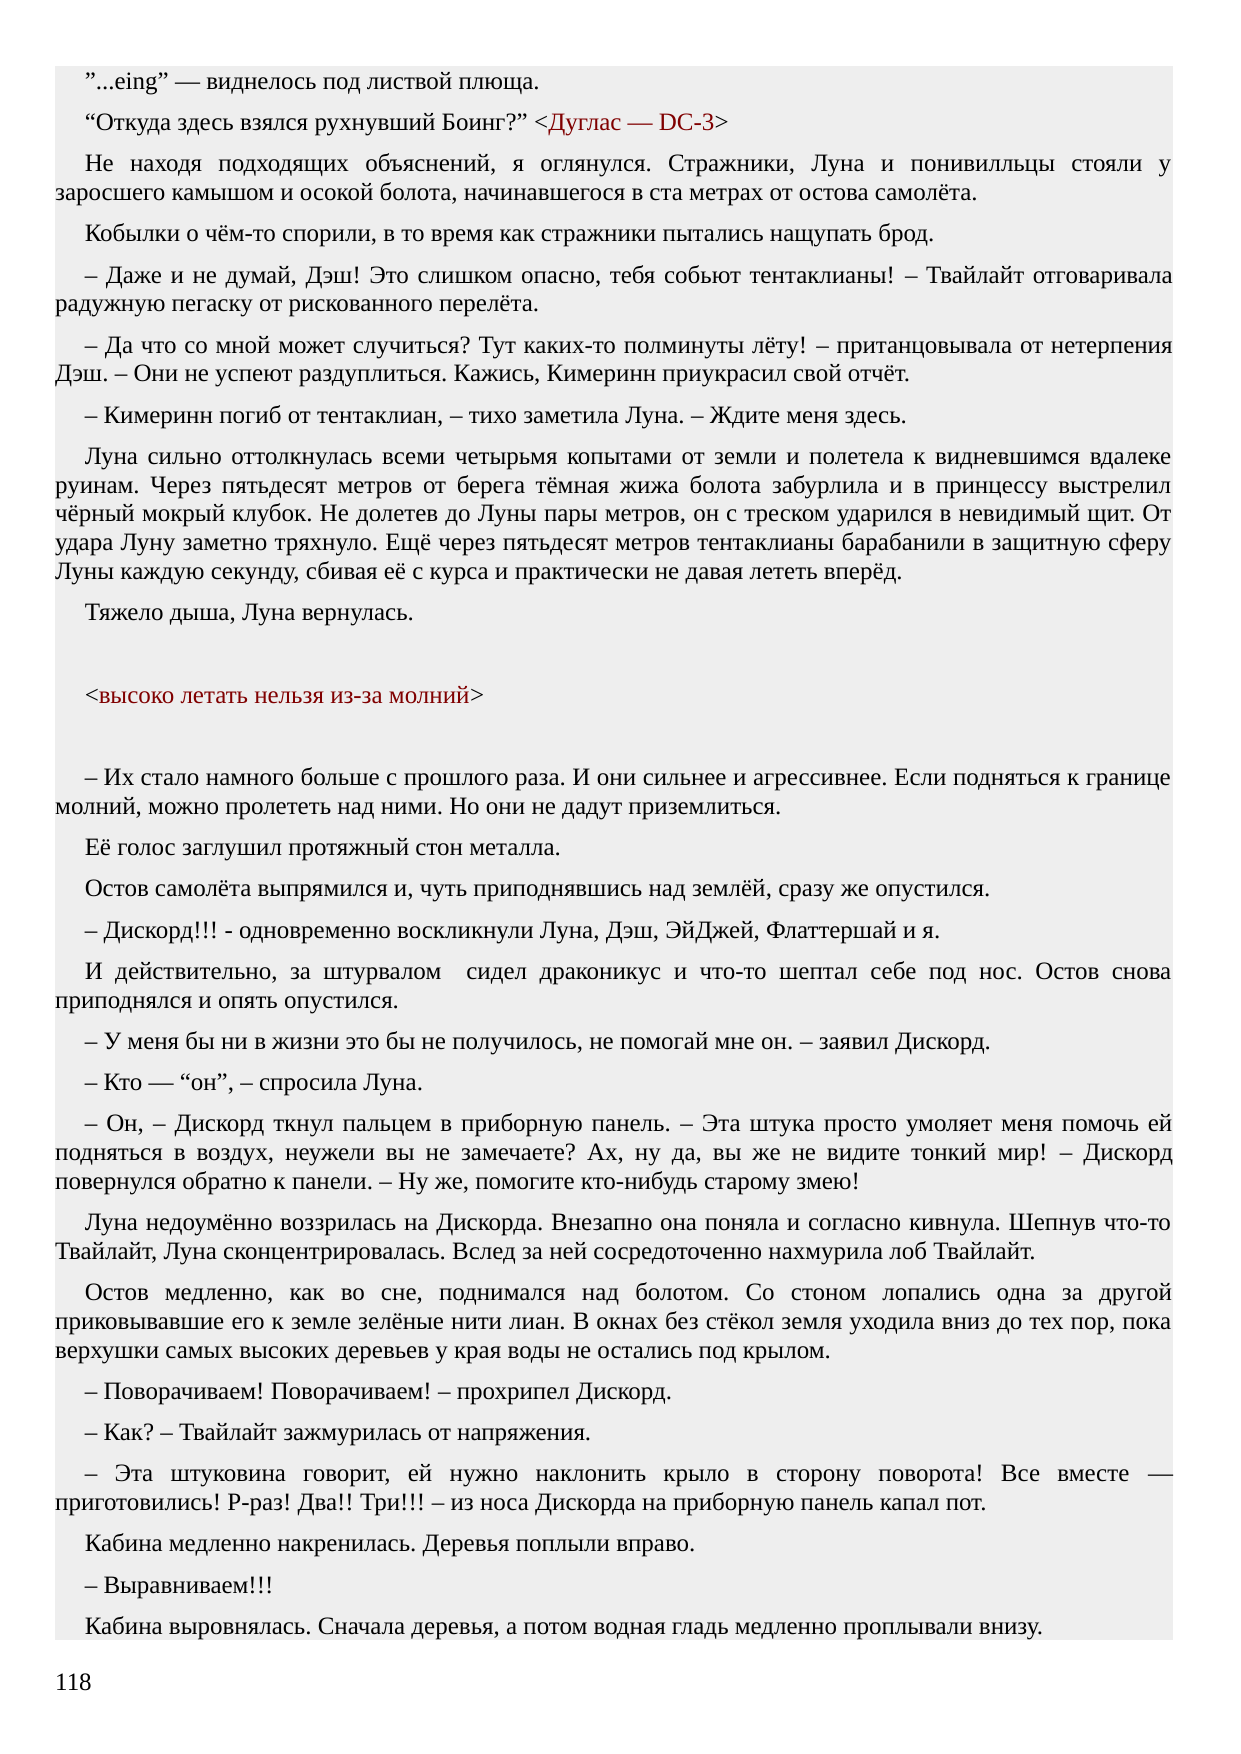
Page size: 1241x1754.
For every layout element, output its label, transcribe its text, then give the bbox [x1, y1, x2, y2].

text – Дискорд!!! - одновременно воскликнули Луна, Дэш, ЭйДжей, Флаттершай и я. [55, 915, 1173, 943]
text “Откуда здесь взялся рухнувший Боинг?” <Дуглас — DC-3> [55, 107, 1173, 136]
text – Он, – Дискорд ткнул пальцем в приборную панель. – Эта штука просто умоляет меня помочь ей подняться в воздух, неужели вы не замечаете? Ах, ну да, вы же не видите тонкий мир! – Дискорд повернулся обратно к панели. – Ну же, помогите кто-нибудь старому змею! [55, 1108, 1173, 1195]
text Кабина медленно накренилась. Деревья поплыли вправо. [55, 1528, 1173, 1557]
text Её голос заглушил протяжный стон металла. [55, 832, 1173, 861]
text И действительно, за штурвалом сидел драконикус и что-то шептал себе под нос. Остов снова приподнялся и опять опустился. [55, 956, 1173, 1013]
text ”...eing” — виднелось под листвой плюща. [55, 66, 1173, 95]
text – Кто — “он”, – спросила Луна. [55, 1067, 1173, 1096]
text Кабина выровнялась. Сначала деревья, а потом водная гладь медленно проплывали внизу. [55, 1611, 1173, 1640]
text Луна недоумённо воззрилась на Дискорда. Внезапно она поняла и согласно кивнула. Шепнув что-то Твайлайт, Луна сконцентрировалась. Вслед за ней сосредоточенно нахмурила лоб Твайлайт. [55, 1207, 1173, 1265]
text Не находя подходящих объяснений, я оглянулся. Стражники, Луна и понивилльцы стояли у заросшего камышом и осокой болота, начинавшегося в ста метрах от остова самолёта. [55, 148, 1173, 206]
text Кобылки о чём-то спорили, в то время как стражники пытались нащупать брод. [55, 218, 1173, 247]
text Тяжело дыша, Луна вернулась. [55, 597, 1173, 626]
text – Как? – Твайлайт зажмурилась от напряжения. [55, 1417, 1173, 1446]
text – Да что со мной может случиться? Тут каких-то полминуты лёту! – пританцовывала от нетерпения Дэш. – Они не успеют раздуплиться. Кажись, Кимеринн приукрасил свой отчёт. [55, 330, 1173, 387]
text Остов медленно, как во сне, поднимался над болотом. Со стоном лопались одна за другой приковывавшие его к земле зелёные нити лиан. В окнах без стёкол земля уходила вниз до тех пор, пока верхушки самых высоких деревьев у края воды не остались под крылом. [55, 1277, 1173, 1363]
text Луна сильно оттолкнулась всеми четырьмя копытами от земли и полетела к видневшимся вдалеке руинам. Через пятьдесят метров от берега тёмная жижа болота забурлила и в принцессу выстрелил чёрный мокрый клубок. Не долетев до Луны пары метров, он с треском ударился в невидимый щит. От удара Луну заметно тряхнуло. Ещё через пятьдесят метров тентаклианы барабанили в защитную сферу Луны каждую секунду, сбивая её с курса и практически не давая лететь вперёд. [55, 441, 1173, 585]
text – Эта штуковина говорит, ей нужно наклонить крыло в сторону поворота! Все вместе — приготовились! Р-раз! Два!! Три!!! – из носа Дискорда на приборную панель капал пот. [55, 1458, 1173, 1516]
text – Выравниваем!!! [55, 1570, 1173, 1598]
text – У меня бы ни в жизни это бы не получилось, не помогай мне он. – заявил Дискорд. [55, 1026, 1173, 1055]
text – Кимеринн погиб от тентаклиан, – тихо заметила Луна. – Ждите меня здесь. [55, 400, 1173, 428]
text <высоко летать нельзя из-за молний> [55, 680, 1173, 708]
text – Их стало намного больше с прошлого раза. И они сильнее и агрессивнее. Если подняться к границе молний, можно пролететь над ними. Но они не дадут приземлиться. [55, 762, 1173, 820]
text – Поворачиваем! Поворачиваем! – прохрипел Дискорд. [55, 1376, 1173, 1405]
text Остов самолёта выпрямился и, чуть приподнявшись над землёй, сразу же опустился. [55, 873, 1173, 902]
text – Даже и не думай, Дэш! Это слишком опасно, тебя собьют тентаклианы! – Твайлайт отговаривала радужную пегаску от рискованного перелёта. [55, 260, 1173, 317]
